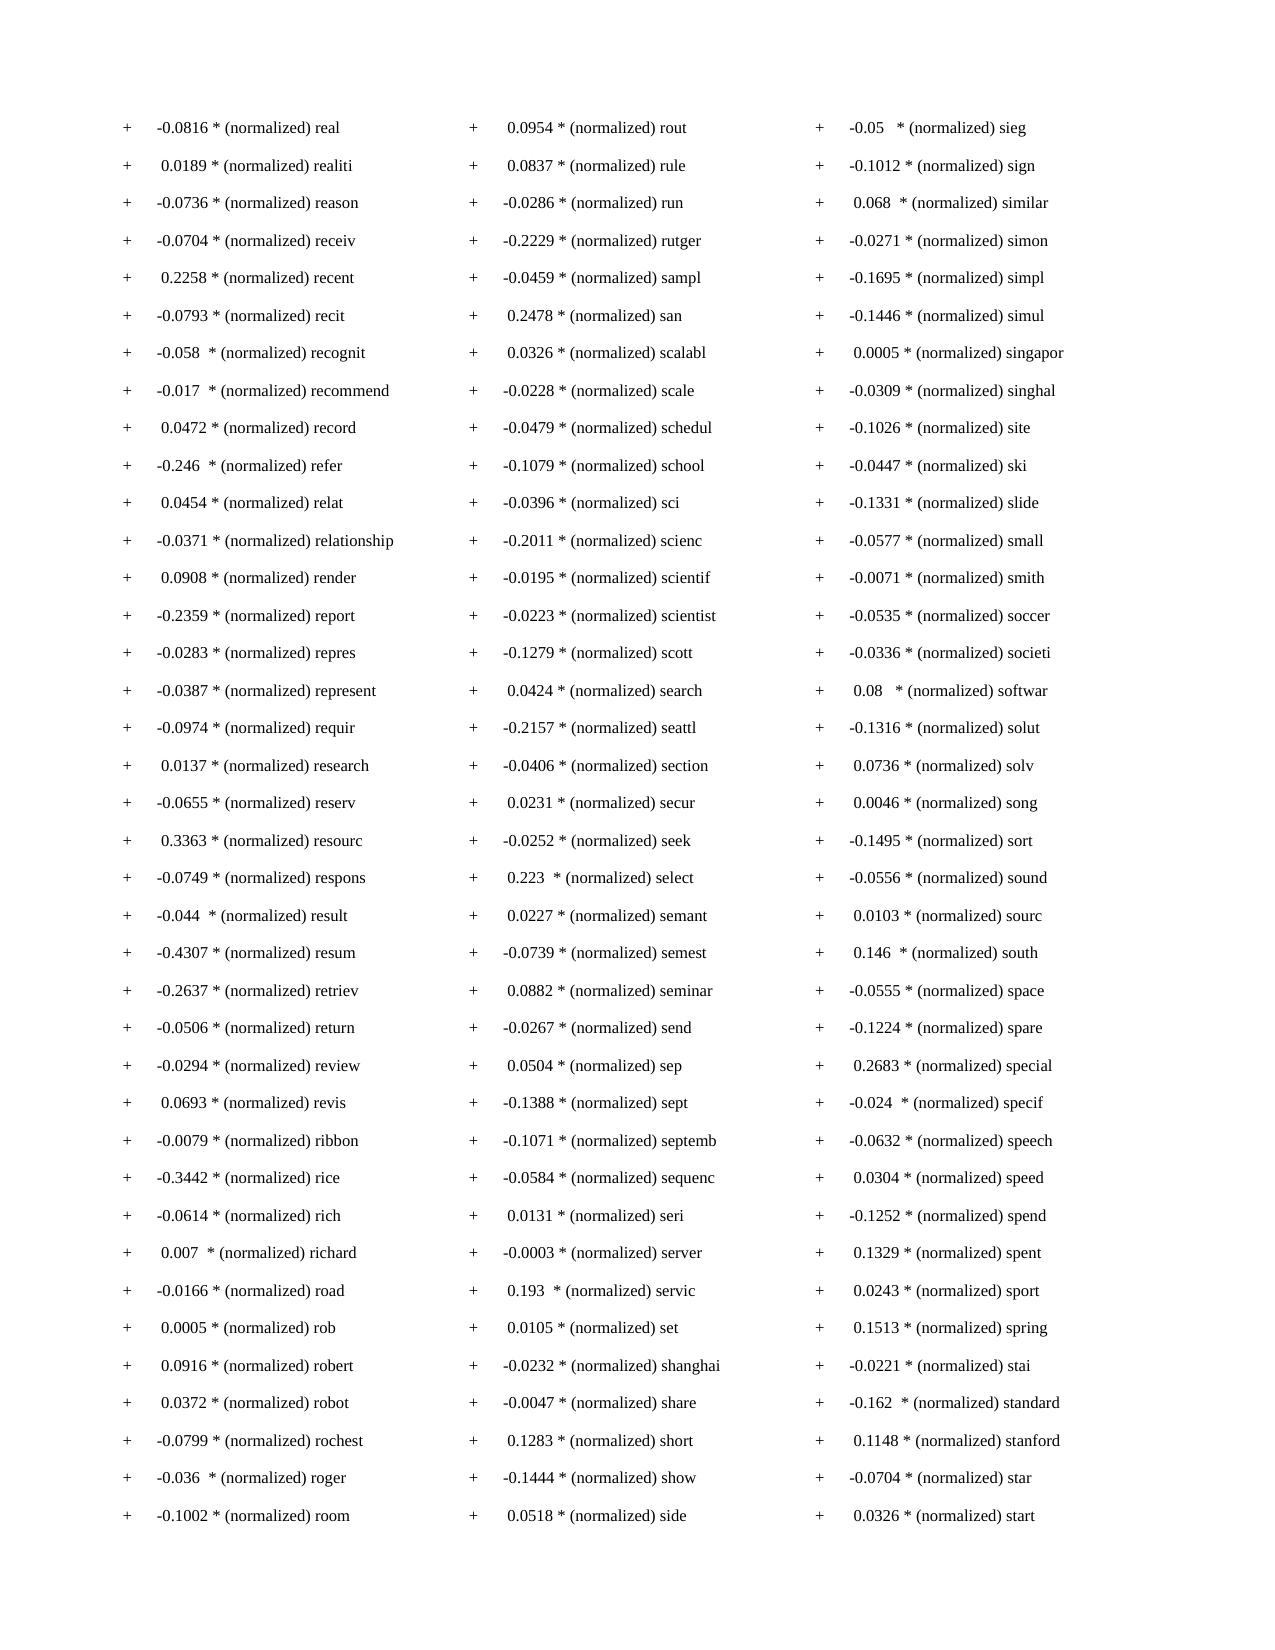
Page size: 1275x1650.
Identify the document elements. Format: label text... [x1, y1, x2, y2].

text + -0.2637 * (normalized) retriev [118, 981, 464, 1000]
text + -0.0166 * (normalized) road [118, 1281, 464, 1300]
text + 0.0908 * (normalized) render [118, 568, 464, 587]
text + -0.0406 * (normalized) section [464, 756, 811, 775]
text + 0.0005 * (normalized) rob [118, 1318, 464, 1337]
text + -0.0003 * (normalized) server [464, 1243, 811, 1262]
text + -0.0974 * (normalized) requir [118, 718, 464, 737]
text + 0.0304 * (normalized) speed [811, 1168, 1157, 1187]
text + 0.1283 * (normalized) short [464, 1431, 811, 1450]
text + -0.0294 * (normalized) review [118, 1056, 464, 1075]
text + -0.05 * (normalized) sieg [811, 118, 1157, 137]
text + -0.0396 * (normalized) sci [464, 493, 811, 512]
text + -0.044 * (normalized) result [118, 906, 464, 925]
text + 0.0916 * (normalized) robert [118, 1356, 464, 1375]
text + -0.0336 * (normalized) societi [811, 643, 1157, 662]
text + -0.246 * (normalized) refer [118, 456, 464, 475]
text + -0.0655 * (normalized) reserv [118, 793, 464, 812]
text + -0.0267 * (normalized) send [464, 1018, 811, 1037]
text + -0.0577 * (normalized) small [811, 531, 1157, 550]
text + 0.0227 * (normalized) semant [464, 906, 811, 925]
text + -0.0283 * (normalized) repres [118, 643, 464, 662]
text + -0.1331 * (normalized) slide [811, 493, 1157, 512]
text + 0.0005 * (normalized) singapor [811, 343, 1157, 362]
text + -0.162 * (normalized) standard [811, 1393, 1157, 1412]
text + 0.223 * (normalized) select [464, 868, 811, 887]
text + -0.1495 * (normalized) sort [811, 831, 1157, 850]
text + 0.0504 * (normalized) sep [464, 1056, 811, 1075]
text + 0.146 * (normalized) south [811, 943, 1157, 962]
text + -0.0704 * (normalized) star [811, 1468, 1157, 1487]
text + -0.0252 * (normalized) seek [464, 831, 811, 850]
text + -0.058 * (normalized) recognit [118, 343, 464, 362]
text + -0.0556 * (normalized) sound [811, 868, 1157, 887]
text + -0.0221 * (normalized) stai [811, 1356, 1157, 1375]
text + 0.0131 * (normalized) seri [464, 1206, 811, 1225]
text + 0.0472 * (normalized) record [118, 418, 464, 437]
text + -0.1279 * (normalized) scott [464, 643, 811, 662]
text + -0.0506 * (normalized) return [118, 1018, 464, 1037]
text + 0.3363 * (normalized) resourc [118, 831, 464, 850]
text + -0.1012 * (normalized) sign [811, 156, 1157, 175]
text + -0.0555 * (normalized) space [811, 981, 1157, 1000]
text + -0.0749 * (normalized) respons [118, 868, 464, 887]
text + -0.1224 * (normalized) spare [811, 1018, 1157, 1037]
text + -0.0799 * (normalized) rochest [118, 1431, 464, 1450]
text + 0.0837 * (normalized) rule [464, 156, 811, 175]
text + -0.036 * (normalized) roger [118, 1468, 464, 1487]
text + 0.0954 * (normalized) rout [464, 118, 811, 137]
text + 0.0231 * (normalized) secur [464, 793, 811, 812]
text + -0.0371 * (normalized) relationship [118, 531, 464, 550]
text + -0.0739 * (normalized) semest [464, 943, 811, 962]
text + 0.068 * (normalized) similar [811, 193, 1157, 212]
text + -0.0387 * (normalized) represent [118, 681, 464, 700]
text + -0.0047 * (normalized) share [464, 1393, 811, 1412]
text + 0.0326 * (normalized) scalabl [464, 343, 811, 362]
text + 0.193 * (normalized) servic [464, 1281, 811, 1300]
text + -0.0309 * (normalized) singhal [811, 381, 1157, 400]
text + -0.1079 * (normalized) school [464, 456, 811, 475]
text + -0.0535 * (normalized) soccer [811, 606, 1157, 625]
text + 0.0105 * (normalized) set [464, 1318, 811, 1337]
text + 0.0243 * (normalized) sport [811, 1281, 1157, 1300]
text + 0.0518 * (normalized) side [464, 1506, 811, 1525]
text + -0.0447 * (normalized) ski [811, 456, 1157, 475]
text + 0.0326 * (normalized) start [811, 1506, 1157, 1525]
text + -0.1252 * (normalized) spend [811, 1206, 1157, 1225]
text + -0.0632 * (normalized) speech [811, 1131, 1157, 1150]
text + 0.0103 * (normalized) sourc [811, 906, 1157, 925]
text + 0.0189 * (normalized) realiti [118, 156, 464, 175]
text + 0.1329 * (normalized) spent [811, 1243, 1157, 1262]
text + -0.1071 * (normalized) septemb [464, 1131, 811, 1150]
text + -0.2359 * (normalized) report [118, 606, 464, 625]
text + -0.0614 * (normalized) rich [118, 1206, 464, 1225]
text + 0.0454 * (normalized) relat [118, 493, 464, 512]
text + -0.1444 * (normalized) show [464, 1468, 811, 1487]
text + -0.0736 * (normalized) reason [118, 193, 464, 212]
text + -0.0479 * (normalized) schedul [464, 418, 811, 437]
text + -0.017 * (normalized) recommend [118, 381, 464, 400]
text + -0.1026 * (normalized) site [811, 418, 1157, 437]
text + -0.2011 * (normalized) scienc [464, 531, 811, 550]
text + 0.0736 * (normalized) solv [811, 756, 1157, 775]
text + 0.2478 * (normalized) san [464, 306, 811, 325]
text + 0.007 * (normalized) richard [118, 1243, 464, 1262]
text + 0.0137 * (normalized) research [118, 756, 464, 775]
text + 0.1148 * (normalized) stanford [811, 1431, 1157, 1450]
text + -0.0079 * (normalized) ribbon [118, 1131, 464, 1150]
text + 0.08 * (normalized) softwar [811, 681, 1157, 700]
text + -0.1695 * (normalized) simpl [811, 268, 1157, 287]
text + -0.2229 * (normalized) rutger [464, 231, 811, 250]
text + -0.0286 * (normalized) run [464, 193, 811, 212]
text + -0.0223 * (normalized) scientist [464, 606, 811, 625]
text + -0.1388 * (normalized) sept [464, 1093, 811, 1112]
text + -0.0816 * (normalized) real [118, 118, 464, 137]
text + 0.0372 * (normalized) robot [118, 1393, 464, 1412]
text + -0.0228 * (normalized) scale [464, 381, 811, 400]
text + -0.0195 * (normalized) scientif [464, 568, 811, 587]
text + -0.0232 * (normalized) shanghai [464, 1356, 811, 1375]
text + 0.0424 * (normalized) search [464, 681, 811, 700]
text + -0.3442 * (normalized) rice [118, 1168, 464, 1187]
text + -0.1002 * (normalized) room [118, 1506, 464, 1525]
text + 0.0693 * (normalized) revis [118, 1093, 464, 1112]
text + -0.0459 * (normalized) sampl [464, 268, 811, 287]
text + -0.1446 * (normalized) simul [811, 306, 1157, 325]
text + 0.2258 * (normalized) recent [118, 268, 464, 287]
text + 0.0046 * (normalized) song [811, 793, 1157, 812]
text + -0.0071 * (normalized) smith [811, 568, 1157, 587]
text + -0.4307 * (normalized) resum [118, 943, 464, 962]
text + -0.2157 * (normalized) seattl [464, 718, 811, 737]
text + -0.024 * (normalized) specif [811, 1093, 1157, 1112]
text + -0.0271 * (normalized) simon [811, 231, 1157, 250]
text + -0.0793 * (normalized) recit [118, 306, 464, 325]
text + -0.1316 * (normalized) solut [811, 718, 1157, 737]
text + 0.0882 * (normalized) seminar [464, 981, 811, 1000]
text + -0.0704 * (normalized) receiv [118, 231, 464, 250]
text + 0.1513 * (normalized) spring [811, 1318, 1157, 1337]
text + -0.0584 * (normalized) sequenc [464, 1168, 811, 1187]
text + 0.2683 * (normalized) special [811, 1056, 1157, 1075]
